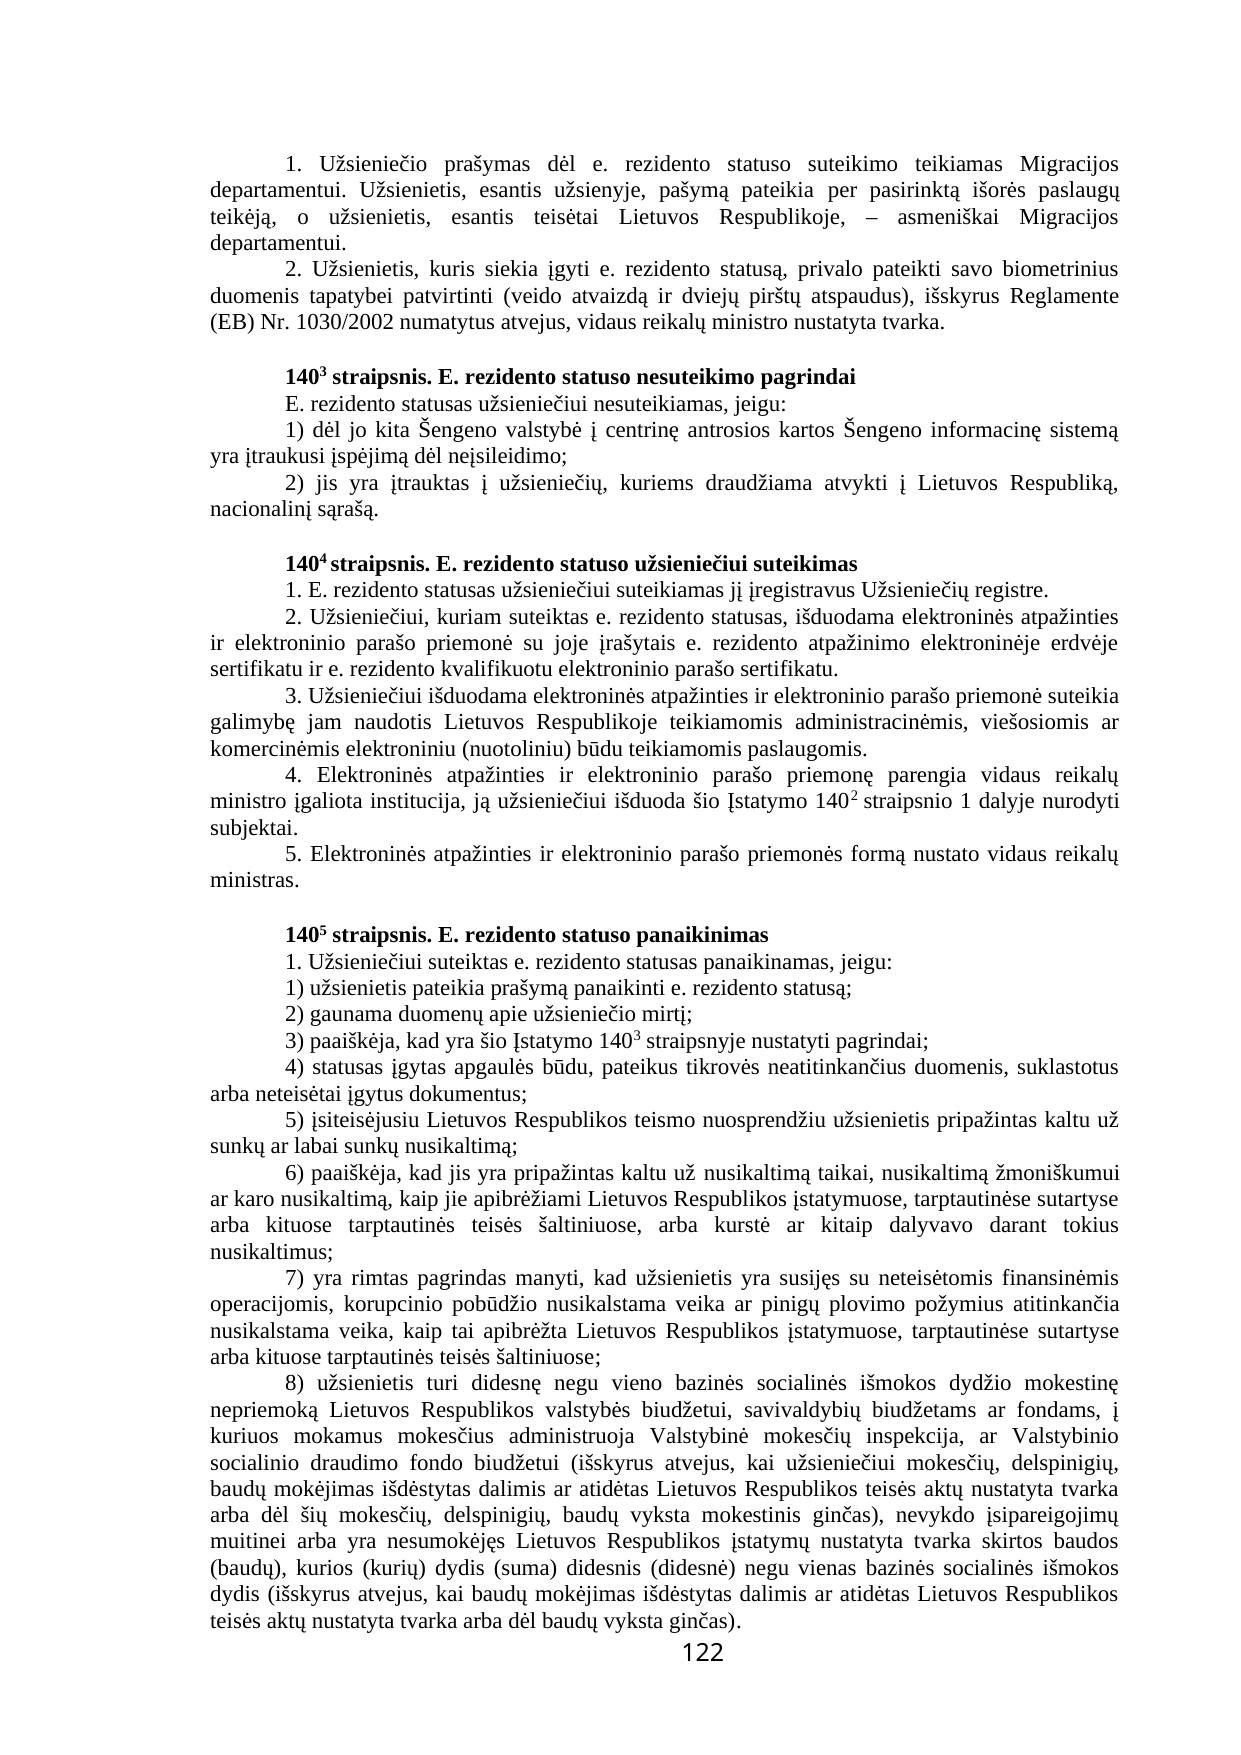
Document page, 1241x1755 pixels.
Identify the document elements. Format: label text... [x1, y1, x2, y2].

text 1) užsienietis pateikia prašymą panaikinti e. rezidento statusą; [210, 974, 1120, 1001]
text 3) paaiškėja, kad yra šio Įstatymo 1403 straipsnyje nustatyti pagrindai; [210, 1027, 1120, 1053]
text 3. Užsieniečiui išduodama elektroninės atpažinties ir elektroninio parašo priemonė suteikia galimybę jam naudotis Lietuvos Respublikoje teikiamomis administracinėmis, viešosiomis ar komercinėmis elektroniniu (nuotoliniu) būdu teikiamomis paslaugomis. [210, 682, 1120, 761]
text 1) dėl jo kita Šengeno valstybė į centrinę antrosios kartos Šengeno informacinę sistemą yra įtraukusi įspėjimą dėl neįsileidimo; [210, 416, 1120, 469]
text 1404 straipsnis. E. rezidento statuso užsieniečiui suteikimas [210, 550, 1120, 576]
text 1. E. rezidento statusas užsieniečiui suteikiamas jį įregistravus Užsieniečių registre. [210, 576, 1120, 603]
text 1405 straipsnis. E. rezidento statuso panaikinimas [210, 921, 1120, 948]
text 4) statusas įgytas apgaulės būdu, pateikus tikrovės neatitinkančius duomenis, suklastotus arba neteisėtai įgytus dokumentus; [210, 1053, 1120, 1106]
text 8) užsienietis turi didesnę negu vieno bazinės socialinės išmokos dydžio mokestinę nepriemoką Lietuvos Respublikos valstybės biudžetui, savivaldybių biudžetams ar fondams, į kuriuos mokamus mokesčius administruoja Valstybinė mokesčių inspekcija, ar Valstybinio socialinio draudimo fondo biudžetui (išskyrus atvejus, kai užsieniečiui mokesčių, delspinigių, baudų mokėjimas išdėstytas dalimis ar atidėtas Lietuvos Respublikos teisės aktų nustatyta tvarka arba dėl šių mokesčių, delspinigių, baudų vyksta mokestinis ginčas), nevykdo įsipareigojimų muitinei arba yra nesumokėjęs Lietuvos Respublikos įstatymų nustatyta tvarka skirtos baudos (baudų), kurios (kurių) dydis (suma) didesnis (didesnė) negu vienas bazinės socialinės išmokos dydis (išskyrus atvejus, kai baudų mokėjimas išdėstytas dalimis ar atidėtas Lietuvos Respublikos teisės aktų nustatyta tvarka arba dėl baudų vyksta ginčas). [210, 1369, 1120, 1633]
text 1. Užsieniečiui suteiktas e. rezidento statusas panaikinamas, jeigu: [210, 948, 1120, 974]
text 2. Užsienietis, kuris siekia įgyti e. rezidento statusą, privalo pateikti savo biometrinius duomenis tapatybei patvirtinti (veido atvaizdą ir dviejų pirštų atspaudus), išskyrus Reglamente (EB) Nr. 1030/2002 numatytus atvejus, vidaus reikalų ministro nustatyta tvarka. [210, 255, 1120, 334]
text 2. Užsieniečiui, kuriam suteiktas e. rezidento statusas, išduodama elektroninės atpažinties ir elektroninio parašo priemonė su joje įrašytais e. rezidento atpažinimo elektroninėje erdvėje sertifikatu ir e. rezidento kvalifikuotu elektroninio parašo sertifikatu. [210, 603, 1120, 682]
text 1403 straipsnis. E. rezidento statuso nesuteikimo pagrindai [210, 363, 1120, 389]
text 4. Elektroninės atpažinties ir elektroninio parašo priemonę parengia vidaus reikalų ministro įgaliota institucija, ją užsieniečiui išduoda šio Įstatymo 1402 straipsnio 1 dalyje nurodyti subjektai. [210, 761, 1120, 840]
text 1. Užsieniečio prašymas dėl e. rezidento statuso suteikimo teikiamas Migracijos departamentui. Užsienietis, esantis užsienyje, pašymą pateikia per pasirinktą išorės paslaugų teikėją, o užsienietis, esantis teisėtai Lietuvos Respublikoje, – asmeniškai Migracijos departamentui. [210, 150, 1120, 255]
text 6) paaiškėja, kad jis yra pripažintas kaltu už nusikaltimą taikai, nusikaltimą žmoniškumui ar karo nusikaltimą, kaip jie apibrėžiami Lietuvos Respublikos įstatymuose, tarptautinėse sutartyse arba kituose tarptautinės teisės šaltiniuose, arba kurstė ar kitaip dalyvavo darant tokius nusikaltimus; [210, 1159, 1120, 1264]
text 2) gaunama duomenų apie užsieniečio mirtį; [210, 1001, 1120, 1027]
text 7) yra rimtas pagrindas manyti, kad užsienietis yra susijęs su neteisėtomis finansinėmis operacijomis, korupcinio pobūdžio nusikalstama veika ar pinigų plovimo požymius atitinkančia nusikalstama veika, kaip tai apibrėžta Lietuvos Respublikos įstatymuose, tarptautinėse sutartyse arba kituose tarptautinės teisės šaltiniuose; [210, 1264, 1120, 1369]
text E. rezidento statusas užsieniečiui nesuteikiamas, jeigu: [210, 389, 1120, 416]
text 2) jis yra įtrauktas į užsieniečių, kuriems draudžiama atvykti į Lietuvos Respubliką, nacionalinį sąrašą. [210, 469, 1120, 521]
text 5. Elektroninės atpažinties ir elektroninio parašo priemonės formą nustato vidaus reikalų ministras. [210, 840, 1120, 893]
text 5) įsiteisėjusiu Lietuvos Respublikos teismo nuosprendžiu užsienietis pripažintas kaltu už sunkų ar labai sunkų nusikaltimą; [210, 1106, 1120, 1159]
